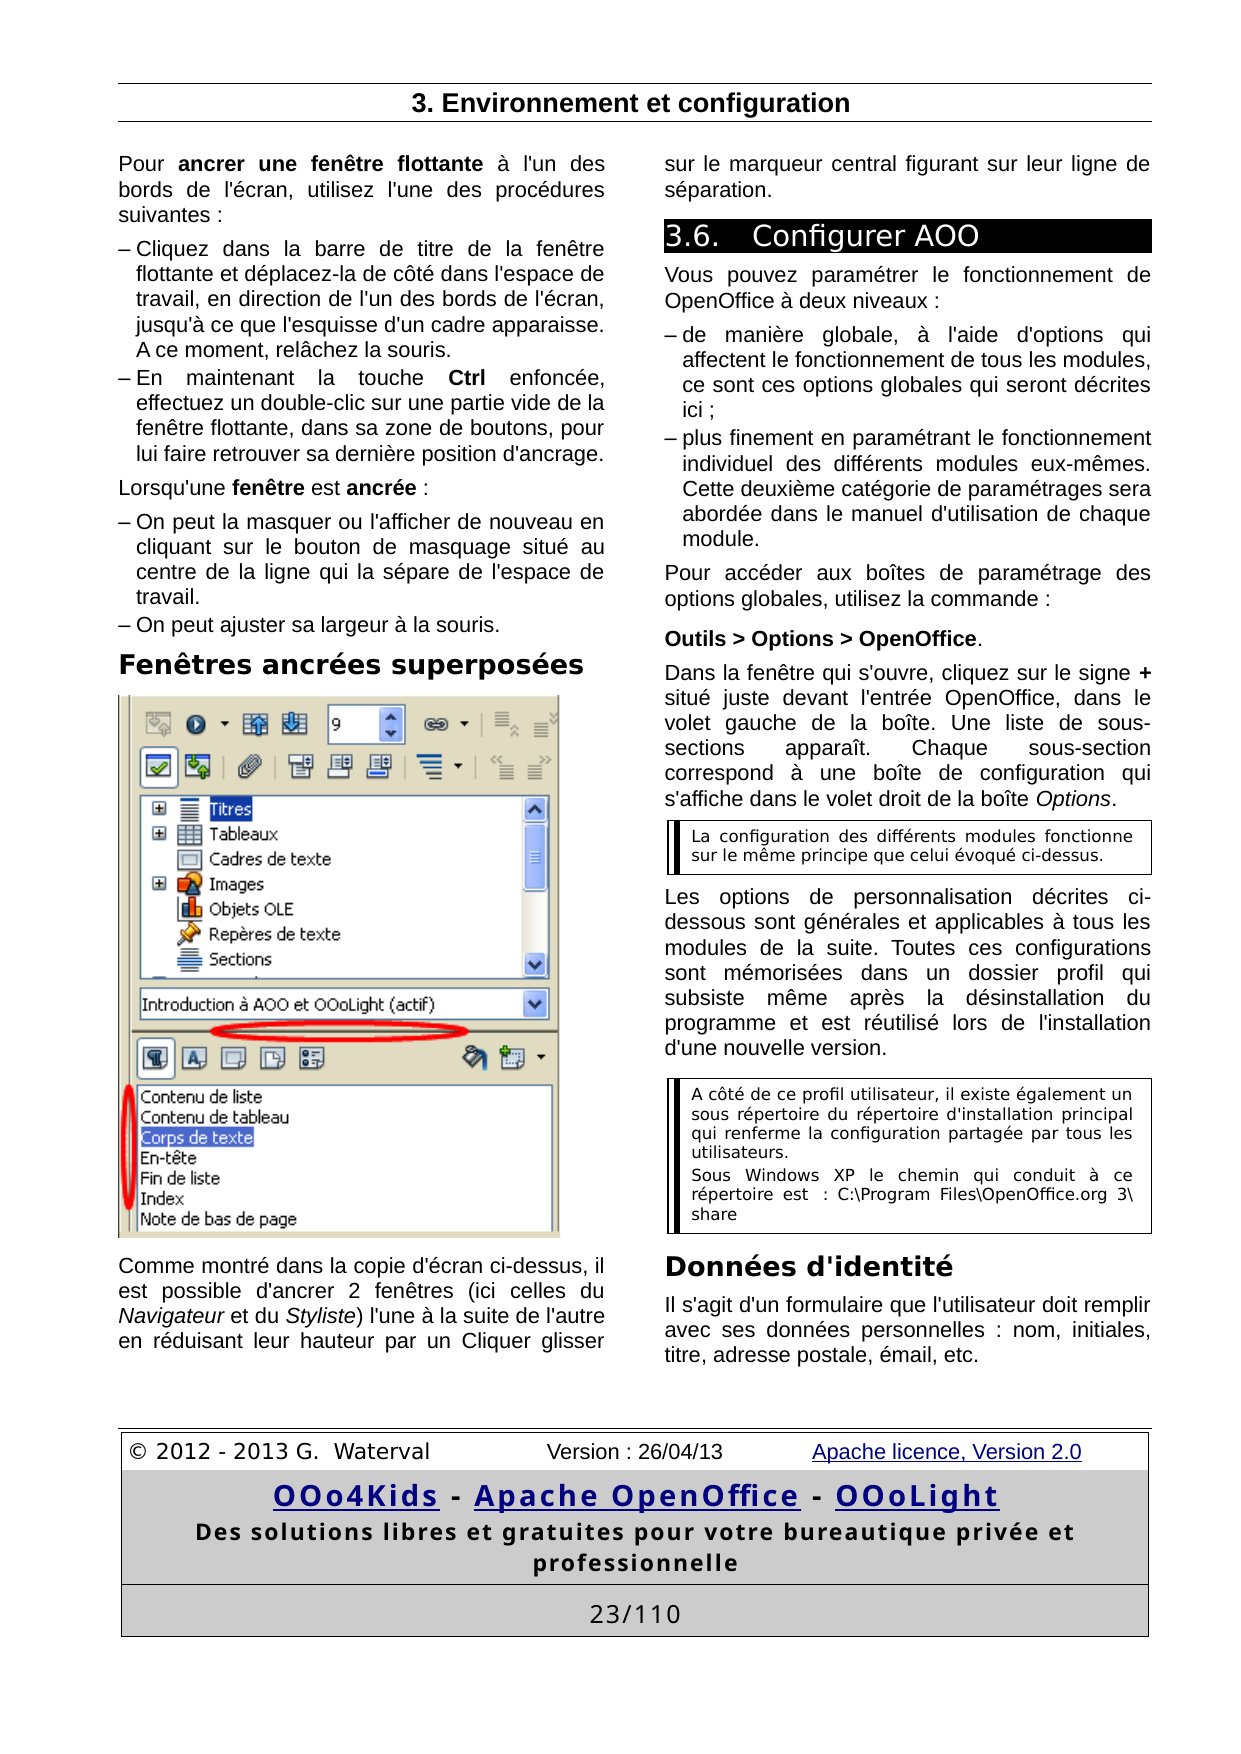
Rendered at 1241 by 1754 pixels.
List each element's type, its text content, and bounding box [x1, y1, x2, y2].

text Il s'agit d'un formulaire que l'utilisateur doit remplir avec ses données personnelles : nom, initiales, titre, adresse postale, émail, etc. [664, 1292, 1152, 1367]
list de manière globale, à l'aide d'options qui affectent le fonctionnement de tous les modules, ce sont ces options globales qui seront décrites ici ; [664, 322, 1152, 422]
table_header A côté de ce profil utilisateur, il existe également un sous répertoire du répertoire d'installation principal qui renferme la configuration partagée par tous les utilisateurs. Sous Windows XP le chemin qui conduit à ce répertoire est : C:\Program Files\OpenOffice.org 3\share [680, 1079, 1151, 1233]
list Comme montré dans la copie d'écran ci-dessus, il est possible d'ancrer 2 fenêtres (ici celles du Navigateur et du Styliste) l'une à la suite de l'autre en réduisant leur hauteur par un Cliquer glisser [118, 1253, 605, 1353]
list Outils > Options > OpenOffice. [664, 625, 1152, 651]
text Les options de personnalisation décrites ci-dessous sont générales et applicables à tous les modules de la suite. Toutes ces configurations sont mémorisées dans un dossier profil qui subsiste même après la désinstallation du programme et est réutilisé lors de l'installation d'une nouvelle version. [664, 884, 1152, 1061]
subtitle Configurer AOO [664, 219, 1152, 253]
text Lorsqu'une fenêtre est ancrée : [118, 474, 605, 500]
table_header La configuration des différents modules fonctionne sur le même principe que celui évoqué ci-dessus. [680, 821, 1151, 874]
subtitle Fenêtres ancrées superposées [118, 649, 605, 681]
list Cliquez dans la barre de titre de la fenêtre flottante et déplacez-la de côté dans l'espace de travail, en direction de l'un des bords de l'écran, jusqu'à ce que l'esquisse d'un cadre apparaisse. A ce moment, relâchez la souris. [118, 236, 605, 362]
text Pour ancrer une fenêtre flottante à l'un des bords de l'écran, utilisez l'une des procédures suivantes : [118, 151, 605, 227]
list Pour accéder aux boîtes de paramétrage des options globales, utilisez la commande : [664, 560, 1152, 611]
list plus finement en paramétrant le fonctionnement individuel des différents modules eux-mêmes. Cette deuxième catégorie de paramétrages sera abordée dans le manuel d'utilisation de chaque module. [664, 425, 1152, 551]
text Vous pouvez paramétrer le fonctionnement de OpenOffice à deux niveaux : [664, 262, 1152, 313]
list En maintenant la touche Ctrl enfoncée, effectuez un double-clic sur une partie vide de la fenêtre flottante, dans sa zone de boutons, pour lui faire retrouver sa dernière position d'ancrage. [118, 365, 605, 466]
subtitle Données d'identité [664, 1251, 1152, 1283]
list On peut ajuster sa largeur à la souris. [118, 612, 605, 637]
list On peut la masquer ou l'afficher de nouveau en cliquant sur le bouton de masquage situé au centre de la ligne qui la sépare de l'espace de travail. [118, 508, 605, 609]
list sur le marqueur central figurant sur leur ligne de séparation. [664, 151, 1152, 202]
text Dans la fenêtre qui s'ouvre, cliquez sur le signe + situé juste devant l'entrée OpenOffice, dans le volet gauche de la boîte. Une liste de sous-sections apparaît. Chaque sous-section correspond à une boîte de configuration qui s'affiche dans le volet droit de la boîte Options. [664, 659, 1152, 811]
